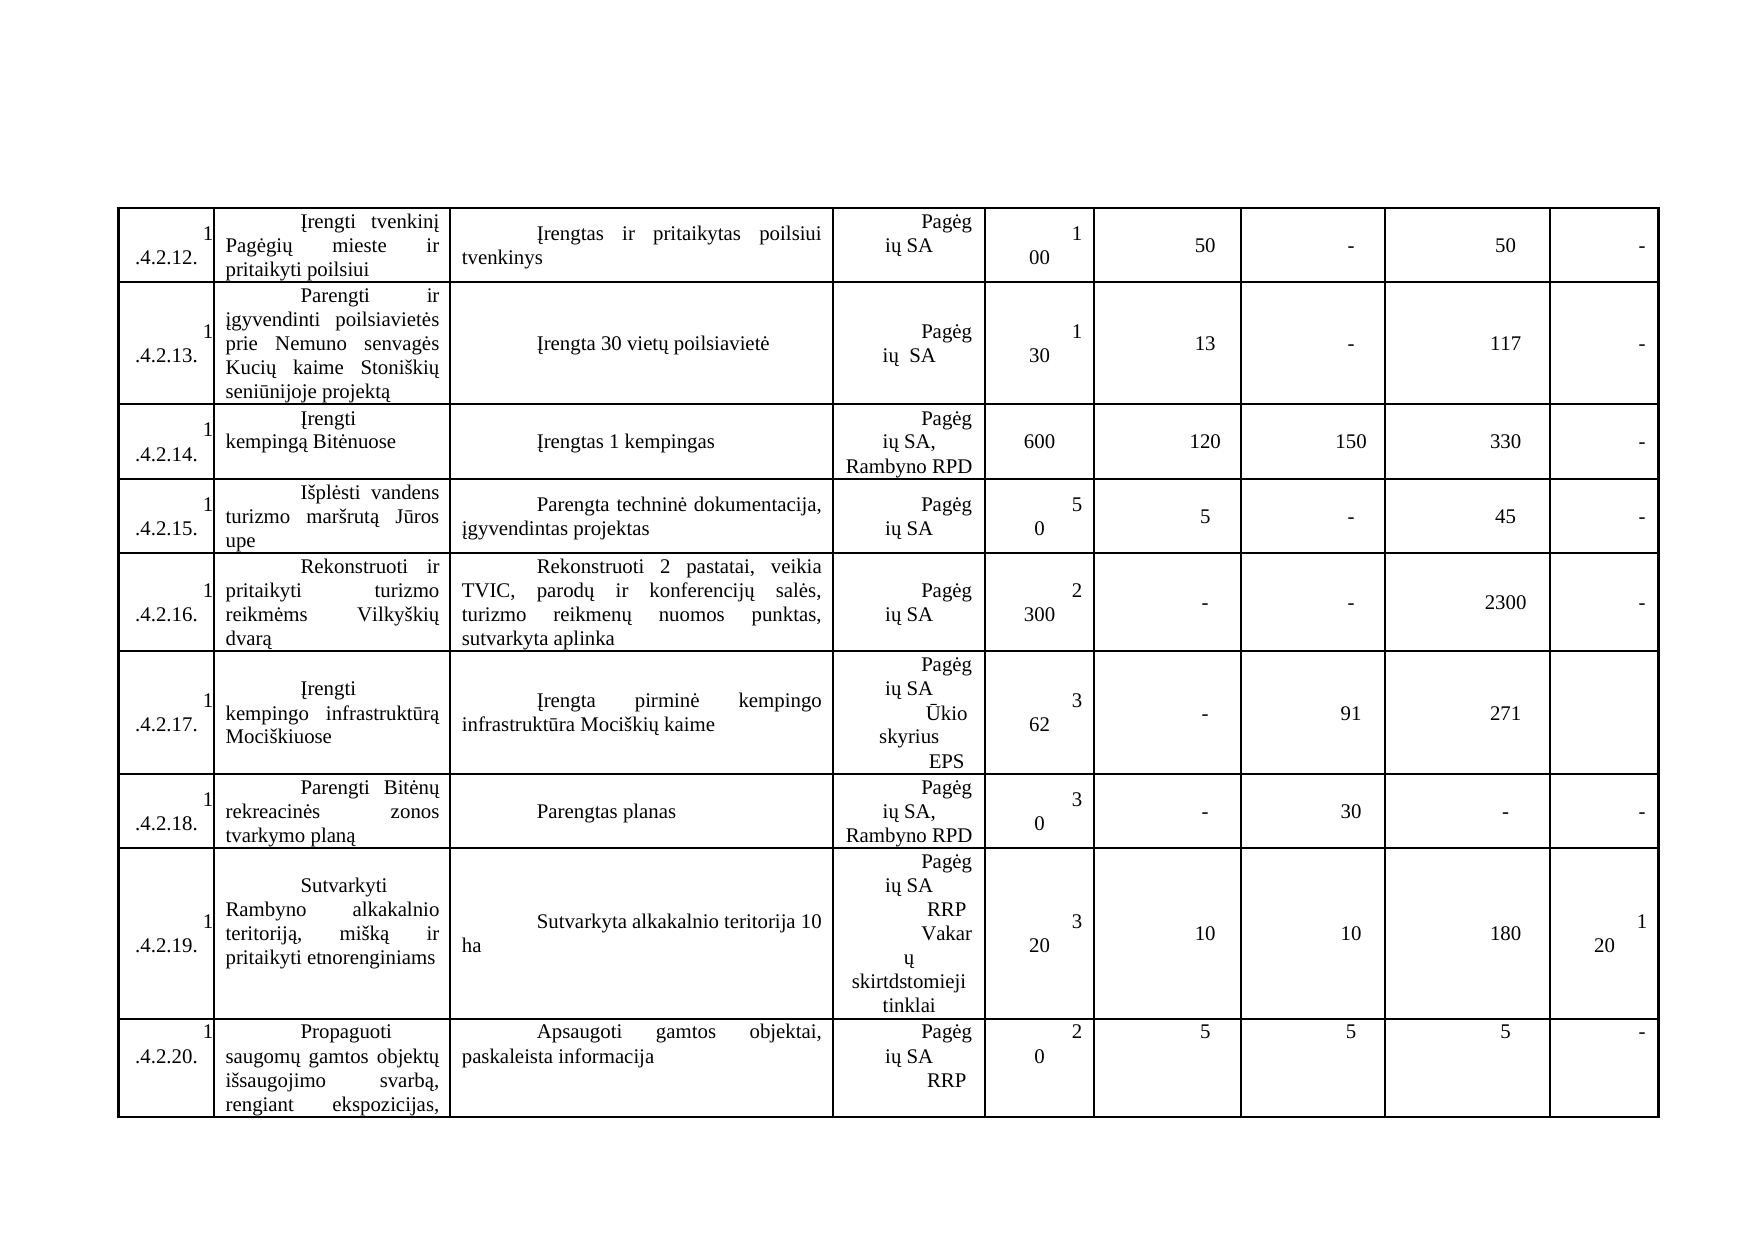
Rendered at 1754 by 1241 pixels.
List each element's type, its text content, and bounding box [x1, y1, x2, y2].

table_cell 330 [1386, 405, 1549, 478]
table_cell 150 [1242, 405, 1384, 478]
table_cell Parengtas planas [451, 775, 832, 847]
table_cell 50 [1095, 209, 1240, 281]
table_cell Įrengti tvenkinį Pagėgių mieste ir pritaikyti poilsiui [215, 209, 449, 281]
table_cell 30 [1242, 775, 1384, 847]
table_cell 271 [1386, 652, 1549, 773]
table_cell Pagėgių SA [834, 283, 984, 403]
table_cell 50 [986, 480, 1093, 552]
table_cell 1.4.2.13. [120, 283, 213, 403]
table_cell Sutvarkyti Rambyno alkakalnio teritoriją, mišką ir pritaikyti etnorenginiams [215, 849, 449, 1017]
table_cell - [1242, 480, 1384, 552]
table_cell 10 [1242, 849, 1384, 1017]
table_cell 130 [986, 283, 1093, 403]
table_cell Pagėgių SA [834, 554, 984, 650]
table_cell - [1242, 554, 1384, 650]
table_cell - [1551, 1020, 1657, 1116]
table_cell 5 [1095, 480, 1240, 552]
table_cell Pagėgių SA, Rambyno RPD [834, 405, 984, 478]
table_cell 362 [986, 652, 1093, 773]
table_cell 600 [986, 405, 1093, 478]
table_cell Apsaugoti gamtos objektai, paskaleista informacija [451, 1020, 832, 1116]
table_cell Įrengta 30 vietų poilsiavietė [451, 283, 832, 403]
table_cell Rekonstruoti 2 pastatai, veikia TVIC, parodų ir konferencijų salės, turizmo reikmenų nuomos punktas, sutvarkyta aplinka [451, 554, 832, 650]
table_cell - [1551, 283, 1657, 403]
table_cell Įrengti kempingą Bitėnuose [215, 405, 449, 478]
table_cell 13 [1095, 283, 1240, 403]
table_cell Įrengtas ir pritaikytas poilsiui tvenkinys [451, 209, 832, 281]
table_cell Pagėgių SA [834, 480, 984, 552]
table_cell Pagėgių SA RRP [834, 1020, 984, 1116]
table_cell Pagėgių SA RRP Vakarų skirtdstomieji tinklai [834, 849, 984, 1017]
table_cell - [1551, 775, 1657, 847]
table_cell 30 [986, 775, 1093, 847]
table_cell - [1095, 775, 1240, 847]
table_cell - [1095, 652, 1240, 773]
table_cell Pagėgių SA Ūkio skyrius EPS [834, 652, 984, 773]
table_cell Parengta techninė dokumentacija, įgyvendintas projektas [451, 480, 832, 552]
table_cell Įrengti kempingo infrastruktūrą Mociškiuose [215, 652, 449, 773]
table_cell 2300 [986, 554, 1093, 650]
table_cell - [1242, 283, 1384, 403]
table_cell - [1242, 209, 1384, 281]
table_cell - [1551, 554, 1657, 650]
table_cell Pagėgių SA [834, 209, 984, 281]
table_cell 1.4.2.17. [120, 652, 213, 773]
table_cell Pagėgių SA, Rambyno RPD [834, 775, 984, 847]
table_cell 1.4.2.19. [120, 849, 213, 1017]
table_cell 180 [1386, 849, 1549, 1017]
table_cell 5 [1242, 1020, 1384, 1116]
table_cell 50 [1386, 209, 1549, 281]
table_cell 91 [1242, 652, 1384, 773]
table_cell Parengti Bitėnų rekreacinės zonos tvarkymo planą [215, 775, 449, 847]
table_cell 100 [986, 209, 1093, 281]
table_cell 10 [1095, 849, 1240, 1017]
table_cell 120 [1551, 849, 1657, 1017]
table_cell 1.4.2.15. [120, 480, 213, 552]
table_cell - [1551, 405, 1657, 478]
table_cell Rekonstruoti ir pritaikyti turizmo reikmėms Vilkyškių dvarą [215, 554, 449, 650]
table_cell 1.4.2.20. [120, 1020, 213, 1116]
table_cell Įrengta pirminė kempingo infrastruktūra Mociškių kaime [451, 652, 832, 773]
table_cell Propaguoti saugomų gamtos objektų išsaugojimo svarbą, rengiant ekspozicijas, [215, 1020, 449, 1116]
table_cell 1.4.2.18. [120, 775, 213, 847]
table_cell - [1551, 209, 1657, 281]
table_cell 1.4.2.12. [120, 209, 213, 281]
table_cell Parengti ir įgyvendinti poilsiavietės prie Nemuno senvagės Kucių kaime Stoniškių seniūnijoje projektą [215, 283, 449, 403]
table_cell 320 [986, 849, 1093, 1017]
table_cell 120 [1095, 405, 1240, 478]
table_cell 1.4.2.14. [120, 405, 213, 478]
table_cell 5 [1095, 1020, 1240, 1116]
table_cell - [1095, 554, 1240, 650]
table_cell 2300 [1386, 554, 1549, 650]
table_cell Sutvarkyta alkakalnio teritorija 10 ha [451, 849, 832, 1017]
table_cell - [1551, 480, 1657, 552]
table_cell 1.4.2.16. [120, 554, 213, 650]
table_cell 5 [1386, 1020, 1549, 1116]
table_cell [1551, 652, 1657, 773]
table_cell Įrengtas 1 kempingas [451, 405, 832, 478]
table_cell 45 [1386, 480, 1549, 552]
table_cell 20 [986, 1020, 1093, 1116]
table_cell - [1386, 775, 1549, 847]
table_cell Išplėsti vandens turizmo maršrutą Jūros upe [215, 480, 449, 552]
table_cell 117 [1386, 283, 1549, 403]
